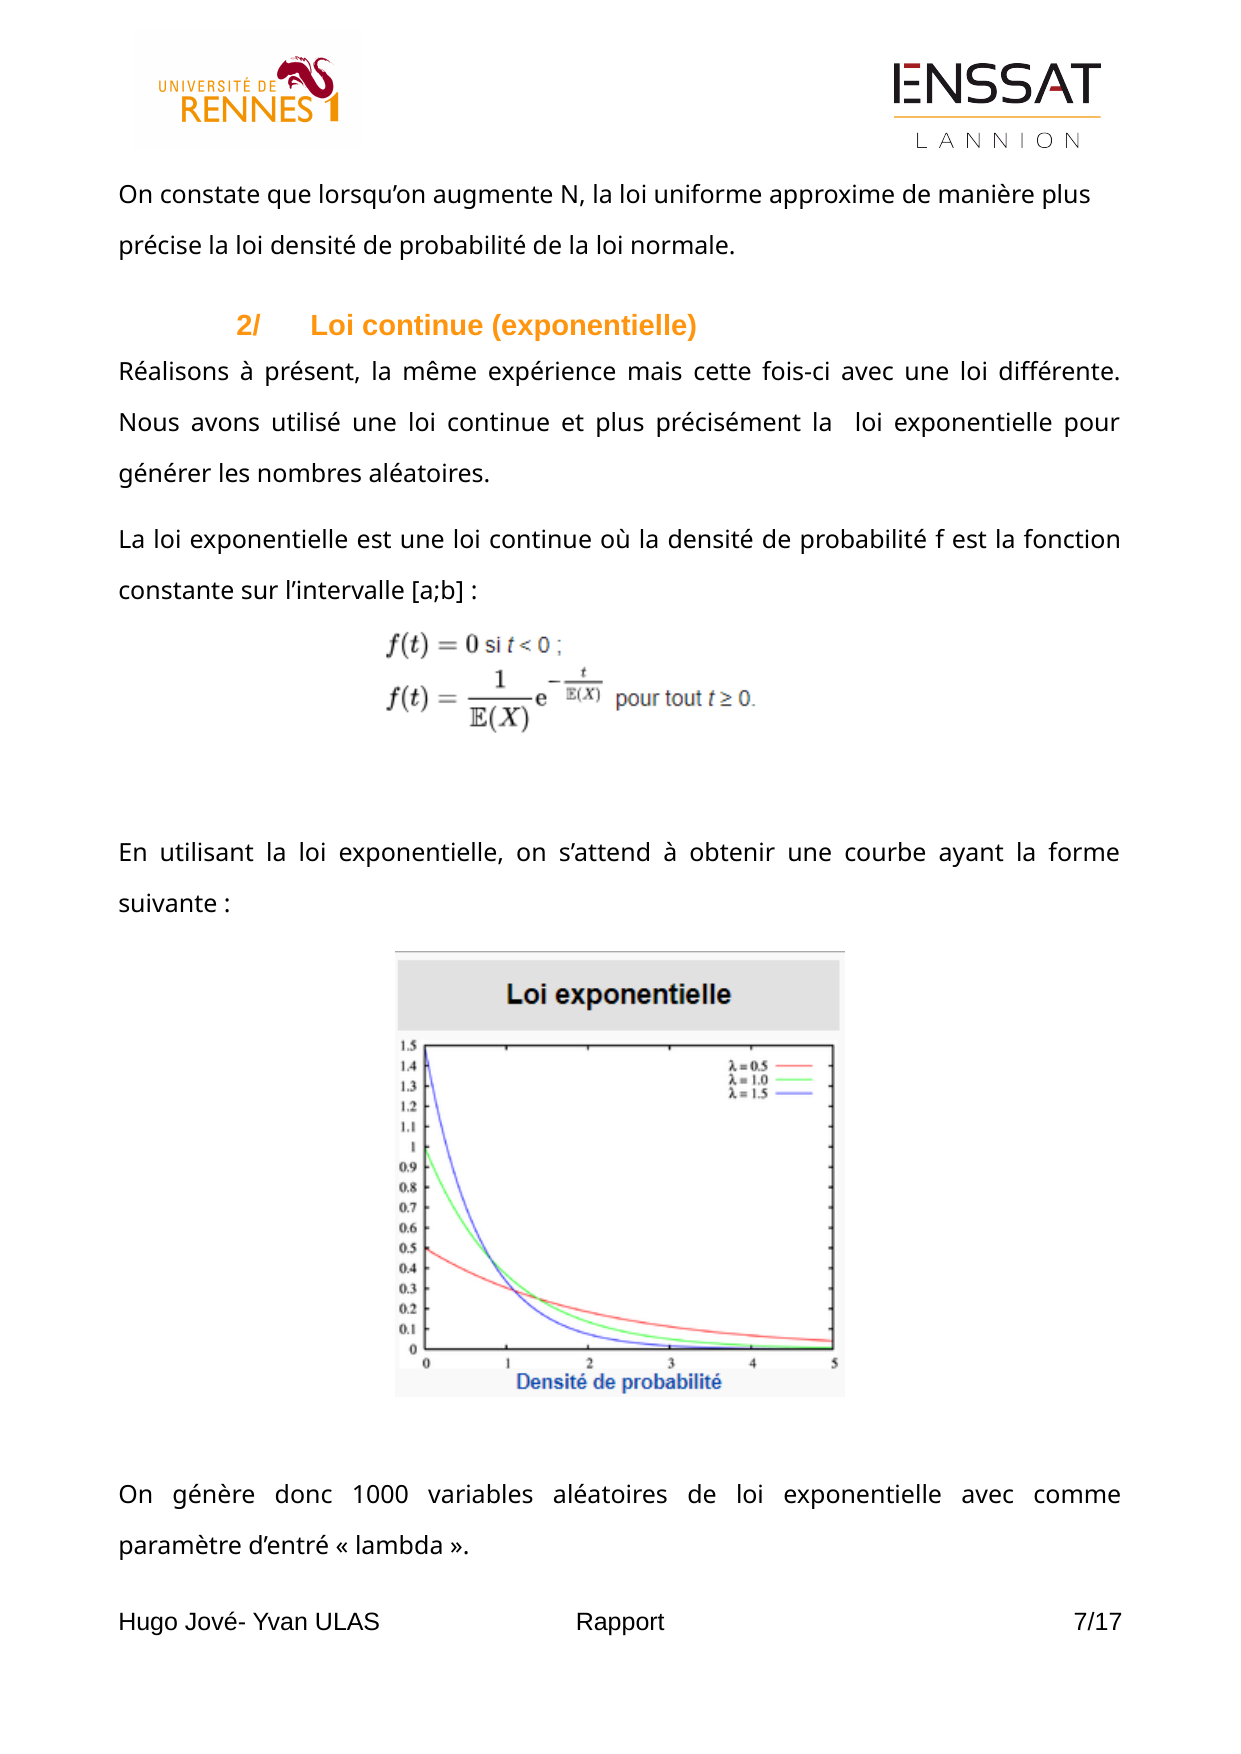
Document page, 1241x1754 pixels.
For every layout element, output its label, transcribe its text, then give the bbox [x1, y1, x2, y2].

picture [133, 29, 363, 148]
picture [894, 63, 1101, 148]
text On constate que lorsqu’on augmente N, la loi uniforme approxime de manière plus précise la loi densité de probabilité de la loi normale. [118, 176, 1122, 261]
text On génère donc 1000 variables aléatoires de loi exponentielle avec comme paramètre d’entré « lambda ». [118, 1477, 1122, 1562]
picture [382, 623, 766, 736]
subtitle Loi continue (exponentielle) [236, 308, 1122, 341]
text En utilisant la loi exponentielle, on s’attend à obtenir une courbe ayant la forme suivante : [118, 835, 1122, 920]
text Réalisons à présent, la même expérience mais cette fois-ci avec une loi différente. Nous avons utilisé une loi continue et plus précisément la loi exponentielle pour générer les nombres aléatoires. [118, 354, 1122, 490]
text La loi exponentielle est une loi continue où la densité de probabilité f est la fonction constante sur l’intervalle [a;b] : [118, 521, 1122, 606]
picture [395, 951, 845, 1397]
